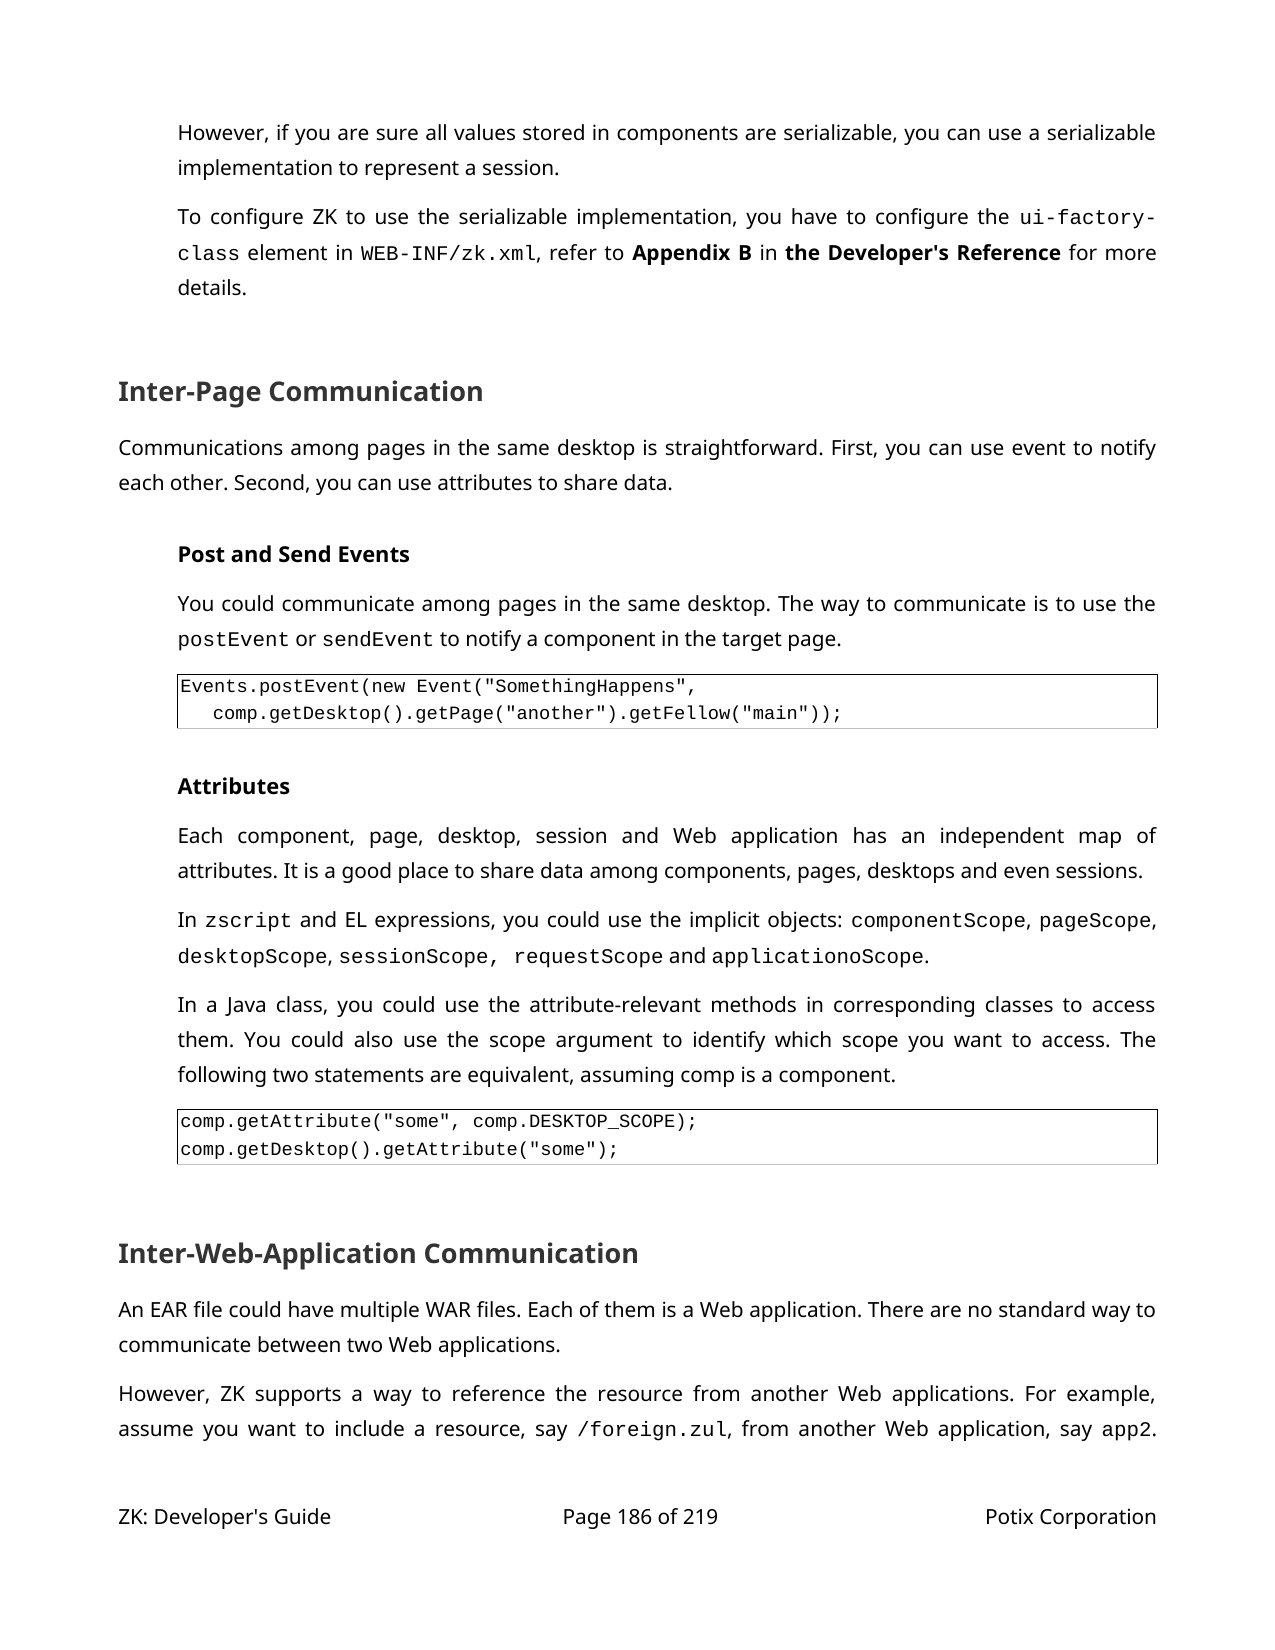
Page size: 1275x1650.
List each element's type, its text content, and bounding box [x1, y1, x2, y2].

text However, ZK supports a way to reference the resource from another Web applications. For example, assume you want to include a resource, say /foreign.zul, from another Web application, say app2. [118, 1379, 1157, 1443]
text comp.getAttribute("some", comp.DESKTOP_SCOPE); [178, 1110, 1157, 1133]
text Each component, page, desktop, session and Web application has an independent map of attributes. It is a good place to share data among components, pages, desktops and even sessions. [177, 821, 1157, 885]
text comp.getDesktop().getPage("another").getFellow("main")); [178, 701, 1157, 728]
text Communications among pages in the same desktop is straightforward. First, you can use event to notify each other. Second, you can use attributes to share data. [118, 433, 1157, 496]
text However, if you are sure all values stored in components are serializable, you can use a serializable implementation to represent a session. [177, 118, 1157, 182]
text comp.getDesktop().getAttribute("some"); [178, 1136, 1157, 1164]
text An EAR file could have multiple WAR files. Each of them is a Web application. There are no standard way to communicate between two Web applications. [118, 1295, 1157, 1358]
text In zscript and EL expressions, you could use the implicit objects: componentScope, pageScope, desktopScope, sessionScope, requestScope and applicationoScope. [177, 905, 1157, 969]
text To configure ZK to use the serializable implementation, you have to configure the ui-factory-class element in WEB-INF/zk.xml, refer to Appendix B in the Developer's Reference for more details. [177, 202, 1157, 301]
subtitle Inter-Page Communication [118, 372, 1157, 409]
text Events.postEvent(new Event("SomethingHappens", [178, 675, 1157, 698]
text You could communicate among pages in the same desktop. The way to communicate is to use the postEvent or sendEvent to notify a component in the target page. [177, 589, 1157, 653]
subtitle Inter-Web-Application Communication [118, 1234, 1157, 1271]
subtitle Post and Send Events [177, 539, 1157, 569]
subtitle Attributes [177, 771, 1157, 801]
text In a Java class, you could use the attribute-relevant methods in corresponding classes to access them. You could also use the scope argument to identify which scope you want to access. The following two statements are equivalent, assuming comp is a component. [177, 990, 1157, 1089]
